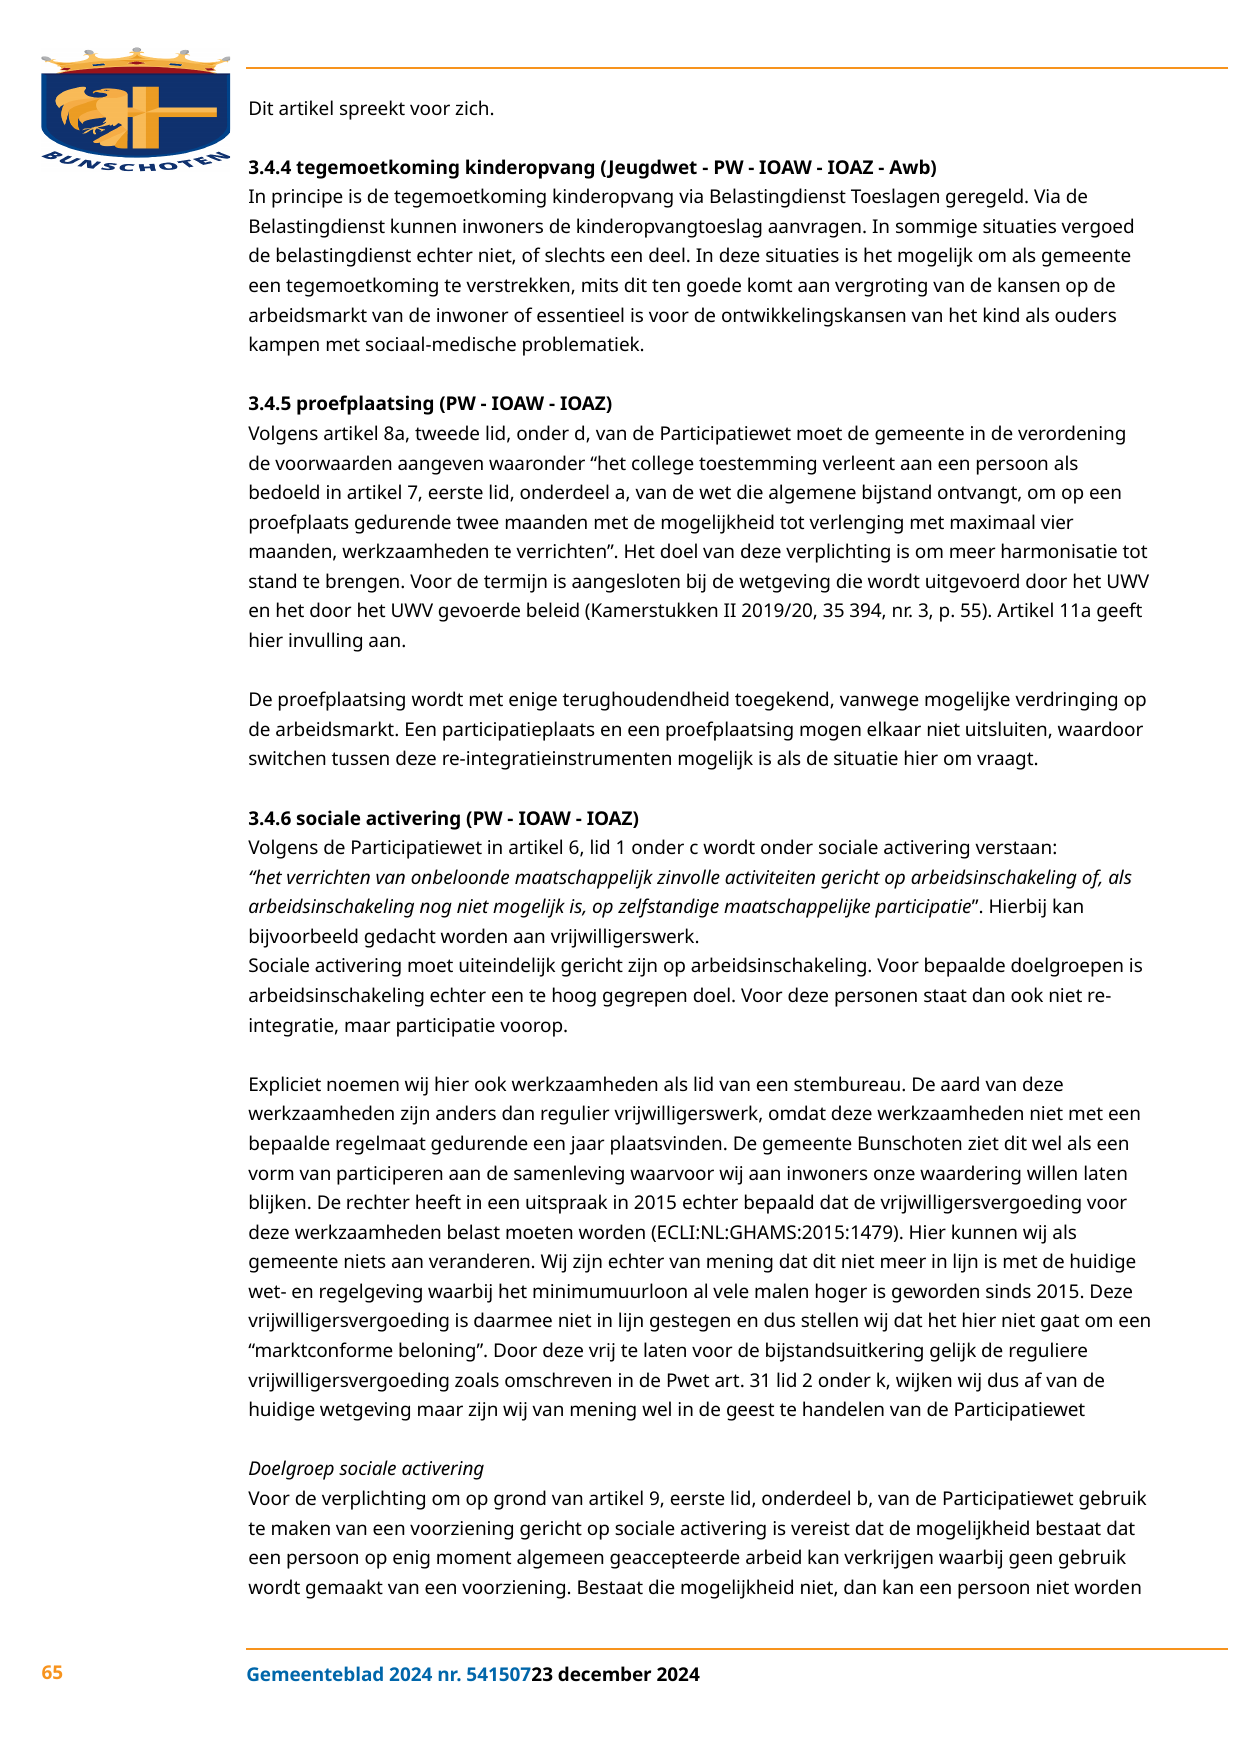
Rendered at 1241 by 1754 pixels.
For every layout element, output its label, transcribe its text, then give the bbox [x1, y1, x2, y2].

text Volgens artikel 8a, tweede lid, onder d, van de Participatiewet moet de gemeente in de verordening de voorwaarden aangeven waaronder “het college toestemming verleent aan een persoon als bedoeld in artikel 7, eerste lid, onderdeel a, van de wet die algemene bijstand ontvangt, om op een proefplaats gedurende twee maanden met de mogelijkheid tot verlenging met maximaal vier maanden, werkzaamheden te verrichten”. Het doel van deze verplichting is om meer harmonisatie tot stand te brengen. Voor de termijn is aangesloten bij de wetgeving die wordt uitgevoerd door het UWV en het door het UWV gevoerde beleid (Kamerstukken II 2019/20, 35 394, nr. 3, p. 55). Artikel 11a geeft hier invulling aan. [248, 420, 1152, 653]
text Sociale activering moet uiteindelijk gericht zijn op arbeidsinschakeling. Voor bepaalde doelgroepen is arbeidsinschakeling echter een te hoog gegrepen doel. Voor deze personen staat dan ook niet re-integratie, maar participatie voorop. [248, 953, 1152, 1038]
picture [41, 47, 231, 172]
text “het verrichten van onbeloonde maatschappelijk zinvolle activiteiten gericht op arbeidsinschakeling of, als arbeidsinschakeling nog niet mogelijk is, op zelfstandige maatschappelijke participatie”. Hierbij kan bijvoorbeeld gedacht worden aan vrijwilligerswerk. [248, 864, 1152, 949]
text 3.4.5 proefplaatsing (PW - IOAW - IOAZ) [248, 391, 1152, 416]
text Voor de verplichting om op grond van artikel 9, eerste lid, onderdeel b, van de Participatiewet gebruik te maken van een voorziening gericht op sociale activering is vereist dat de mogelijkheid bestaat dat een persoon op enig moment algemeen geaccepteerde arbeid kan verkrijgen waarbij geen gebruik wordt gemaakt van een voorziening. Bestaat die mogelijkheid niet, dan kan een persoon niet worden [248, 1485, 1152, 1600]
text Doelgroep sociale activering [248, 1456, 1152, 1481]
text Expliciet noemen wij hier ook werkzaamheden als lid van een stembureau. De aard van deze werkzaamheden zijn anders dan regulier vrijwilligerswerk, omdat deze werkzaamheden niet met een bepaalde regelmaat gedurende een jaar plaatsvinden. De gemeente Bunschoten ziet dit wel als een vorm van participeren aan de samenleving waarvoor wij aan inwoners onze waardering willen laten blijken. De rechter heeft in een uitspraak in 2015 echter bepaald dat de vrijwilligersvergoeding voor deze werkzaamheden belast moeten worden (ECLI:NL:GHAMS:2015:1479). Hier kunnen wij als gemeente niets aan veranderen. Wij zijn echter van mening dat dit niet meer in lijn is met de huidige wet- en regelgeving waarbij het minimumuurloon al vele malen hoger is geworden sinds 2015. Deze vrijwilligersvergoeding is daarmee niet in lijn gestegen en dus stellen wij dat het hier niet gaat om een “marktconforme beloning”. Door deze vrij te laten voor de bijstandsuitkering gelijk de reguliere vrijwilligersvergoeding zoals omschreven in de Pwet art. 31 lid 2 onder k, wijken wij dus af van de huidige wetgeving maar zijn wij van mening wel in de geest te handelen van de Participatiewet [248, 1071, 1152, 1422]
text 3.4.6 sociale activering (PW - IOAW - IOAZ) [248, 805, 1152, 831]
text Volgens de Participatiewet in artikel 6, lid 1 onder c wordt onder sociale activering verstaan: [248, 834, 1152, 860]
text Dit artikel spreekt voor zich. [248, 95, 1152, 121]
text De proefplaatsing wordt met enige terughoudendheid toegekend, vanwege mogelijke verdringing op de arbeidsmarkt. Een participatieplaats en een proefplaatsing mogen elkaar niet uitsluiten, waardoor switchen tussen deze re-integratieinstrumenten mogelijk is als de situatie hier om vraagt. [248, 686, 1152, 771]
text In principe is de tegemoetkoming kinderopvang via Belastingdienst Toeslagen geregeld. Via de Belastingdienst kunnen inwoners de kinderopvangtoeslag aanvragen. In sommige situaties vergoed de belastingdienst echter niet, of slechts een deel. In deze situaties is het mogelijk om als gemeente een tegemoetkoming te verstrekken, mits dit ten goede komt aan vergroting van de kansen op de arbeidsmarkt van de inwoner of essentieel is voor de ontwikkelingskansen van het kind als ouders kampen met sociaal-medische problematiek. [248, 183, 1152, 357]
text 3.4.4 tegemoetkoming kinderopvang (Jeugdwet - PW - IOAW - IOAZ - Awb) [248, 154, 1152, 180]
